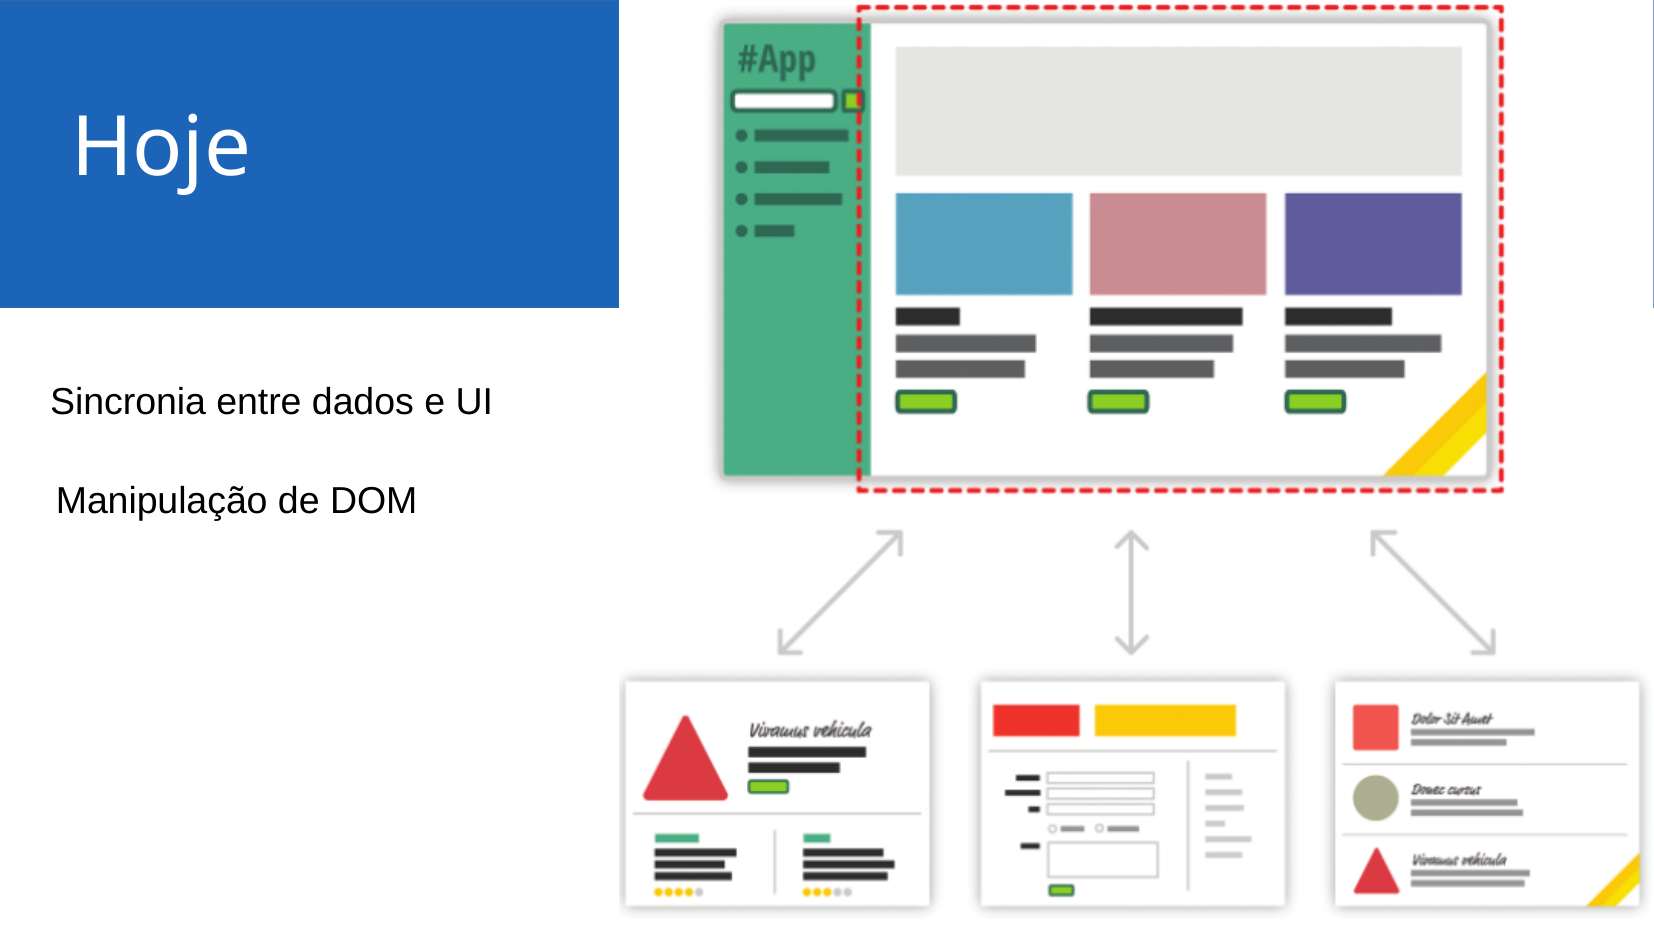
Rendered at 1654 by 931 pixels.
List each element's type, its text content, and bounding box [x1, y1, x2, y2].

picture [277, 0, 1654, 931]
text_box Manipulação de DOM [41, 472, 443, 530]
text_box Hoje [56, 84, 619, 180]
text_box [0, 0, 619, 308]
text_box Sincronia entre dados e UI [35, 373, 532, 473]
